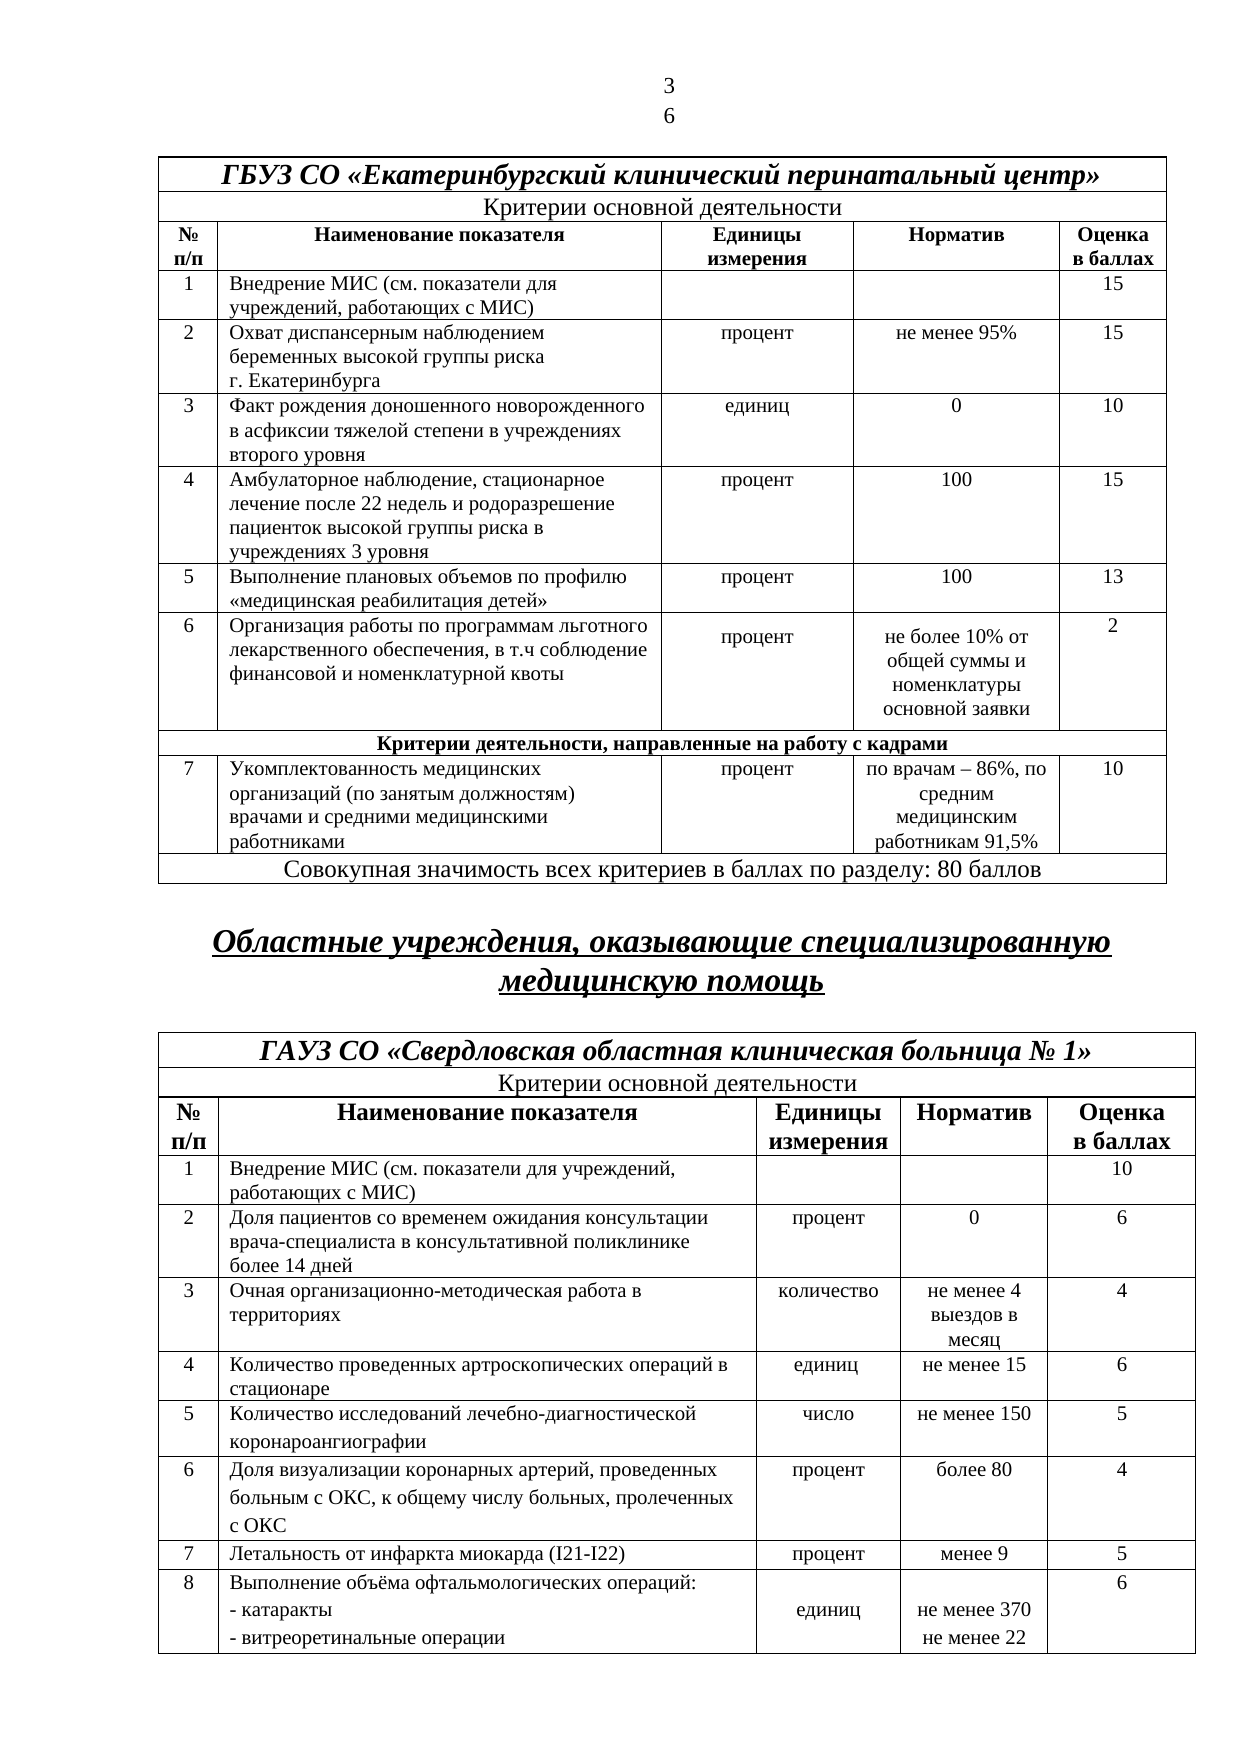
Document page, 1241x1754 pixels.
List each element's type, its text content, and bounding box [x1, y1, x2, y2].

table_cell менее 9 [901, 1541, 1047, 1569]
table_cell Факт рождения доношенного новорожденного в асфиксии тяжелой степени в учреждениях второго уровня [218, 394, 661, 466]
table_cell Совокупная значимость всех критериев в баллах по разделу: 80 баллов [159, 854, 1166, 882]
table_cell единиц [757, 1352, 900, 1400]
table_cell процент [757, 1457, 900, 1540]
table_cell Количество проведенных артроскопических операций в стационаре [219, 1352, 756, 1400]
table_cell 6 [1048, 1570, 1195, 1653]
table_cell Наименование показателя [219, 1098, 756, 1155]
table_cell процент [662, 564, 853, 612]
table_cell более 80 [901, 1457, 1047, 1540]
table_cell 7 [159, 1541, 218, 1569]
table_cell не менее 95% [854, 320, 1059, 392]
table_cell Критерии основной деятельности [159, 1068, 1195, 1096]
table_cell 5 [159, 1401, 218, 1456]
table_cell процент [757, 1205, 900, 1277]
table_cell не менее 15 [901, 1352, 1047, 1400]
table_cell единиц [662, 394, 853, 466]
table_cell Единицы измерения [662, 222, 853, 270]
table_cell Организация работы по программам льготного лекарственного обеспечения, в т.ч соблюдение финансовой и номенклатурной квоты [218, 613, 661, 730]
table_cell 5 [1048, 1541, 1195, 1569]
table_cell процент [662, 756, 853, 853]
table_cell 0 [901, 1205, 1047, 1277]
table_cell Оценка в баллах [1048, 1098, 1195, 1155]
table_cell 0 [854, 394, 1059, 466]
table_cell 1 [159, 1156, 218, 1204]
table_cell Выполнение плановых объемов по профилю «медицинская реабилитация детей» [218, 564, 661, 612]
table_cell Оценка в баллах [1060, 222, 1166, 270]
table_cell 2 [1060, 613, 1166, 730]
table_cell [854, 271, 1059, 319]
table_cell Единицы измерения [757, 1098, 900, 1155]
table_cell Норматив [901, 1098, 1047, 1155]
table_cell 100 [854, 564, 1059, 612]
table_cell Доля визуализации коронарных артерий, проведенных больным с ОКС, к общему числу больных, пролеченных с ОКС [219, 1457, 756, 1540]
table_cell не менее 150 [901, 1401, 1047, 1456]
table_cell 10 [1048, 1156, 1195, 1204]
table_cell Укомплектованность медицинских организаций (по занятым должностям) врачами и средними медицинскими работниками [218, 756, 661, 853]
table_cell Охват диспансерным наблюдением беременных высокой группы риска г. Екатеринбурга [218, 320, 661, 392]
table_cell 4 [159, 1352, 218, 1400]
table_cell [757, 1156, 900, 1204]
table_cell 5 [159, 564, 217, 612]
table_cell не менее 370 не менее 22 [901, 1570, 1047, 1653]
table_cell Летальность от инфаркта миокарда (I21-I22) [219, 1541, 756, 1569]
table_cell не более 10% от общей суммы и номенклатуры основной заявки [854, 613, 1059, 730]
table_cell 3 [159, 1278, 218, 1351]
table_cell 15 [1060, 271, 1166, 319]
table_cell процент [662, 467, 853, 563]
table_cell Очная организационно-методическая работа в территориях [219, 1278, 756, 1351]
table_cell по врачам – 86%, по средним медицинским работникам 91,5% [854, 756, 1059, 853]
table_cell [901, 1156, 1047, 1204]
table_cell 10 [1060, 756, 1166, 853]
table_cell 7 [159, 756, 217, 853]
table_header ГБУЗ СО «Екатеринбургский клинический перинатальный центр» [159, 158, 1166, 191]
table_cell 1 [159, 271, 217, 319]
table_cell 4 [1048, 1278, 1195, 1351]
table_cell Количество исследований лечебно-диагностической коронароангиографии [219, 1401, 756, 1456]
table_cell процент [662, 613, 853, 730]
table_cell Наименование показателя [218, 222, 661, 270]
table_cell Критерии основной деятельности [159, 192, 1166, 221]
table_cell Доля пациентов со временем ожидания консультации врача-специалиста в консультативной поликлинике более 14 дней [219, 1205, 756, 1277]
table_cell 3 [159, 394, 217, 466]
table_cell 13 [1060, 564, 1166, 612]
table_cell 4 [1048, 1457, 1195, 1540]
table_cell Критерии деятельности, направленные на работу с кадрами [159, 731, 1166, 755]
table_cell Амбулаторное наблюдение, стационарное лечение после 22 недель и родоразрешение пациенток высокой группы риска в учреждениях 3 уровня [218, 467, 661, 563]
table_cell единиц [757, 1570, 900, 1653]
table_cell 6 [159, 613, 217, 730]
table_cell 8 [159, 1570, 218, 1653]
table_cell 6 [1048, 1352, 1195, 1400]
table_cell 2 [159, 1205, 218, 1277]
table_cell 6 [1048, 1205, 1195, 1277]
table_cell [662, 271, 853, 319]
table_header ГАУЗ СО «Свердловская областная клиническая больница № 1» [159, 1033, 1195, 1067]
table_cell 10 [1060, 394, 1166, 466]
table_cell 2 [159, 320, 217, 392]
table_cell не менее 4 выездов в месяц [901, 1278, 1047, 1351]
table_cell Норматив [854, 222, 1059, 270]
table_cell Выполнение объёма офтальмологических операций: - катаракты - витреоретинальные операции [219, 1570, 756, 1653]
table_cell № п/п [159, 1098, 218, 1155]
table_cell 5 [1048, 1401, 1195, 1456]
table_cell 4 [159, 467, 217, 563]
table_cell 15 [1060, 320, 1166, 392]
table_cell количество [757, 1278, 900, 1351]
table_cell № п/п [159, 222, 217, 270]
table_cell процент [662, 320, 853, 392]
table_cell 100 [854, 467, 1059, 563]
table_cell Внедрение МИС (см. показатели для учреждений, работающих с МИС) [218, 271, 661, 319]
text Областные учреждения, оказывающие специализированную медицинскую помощь [148, 922, 1179, 998]
table_cell Внедрение МИС (см. показатели для учреждений, работающих с МИС) [219, 1156, 756, 1204]
table_cell 6 [159, 1457, 218, 1540]
table_cell 15 [1060, 467, 1166, 563]
table_cell процент [757, 1541, 900, 1569]
table_cell число [757, 1401, 900, 1456]
